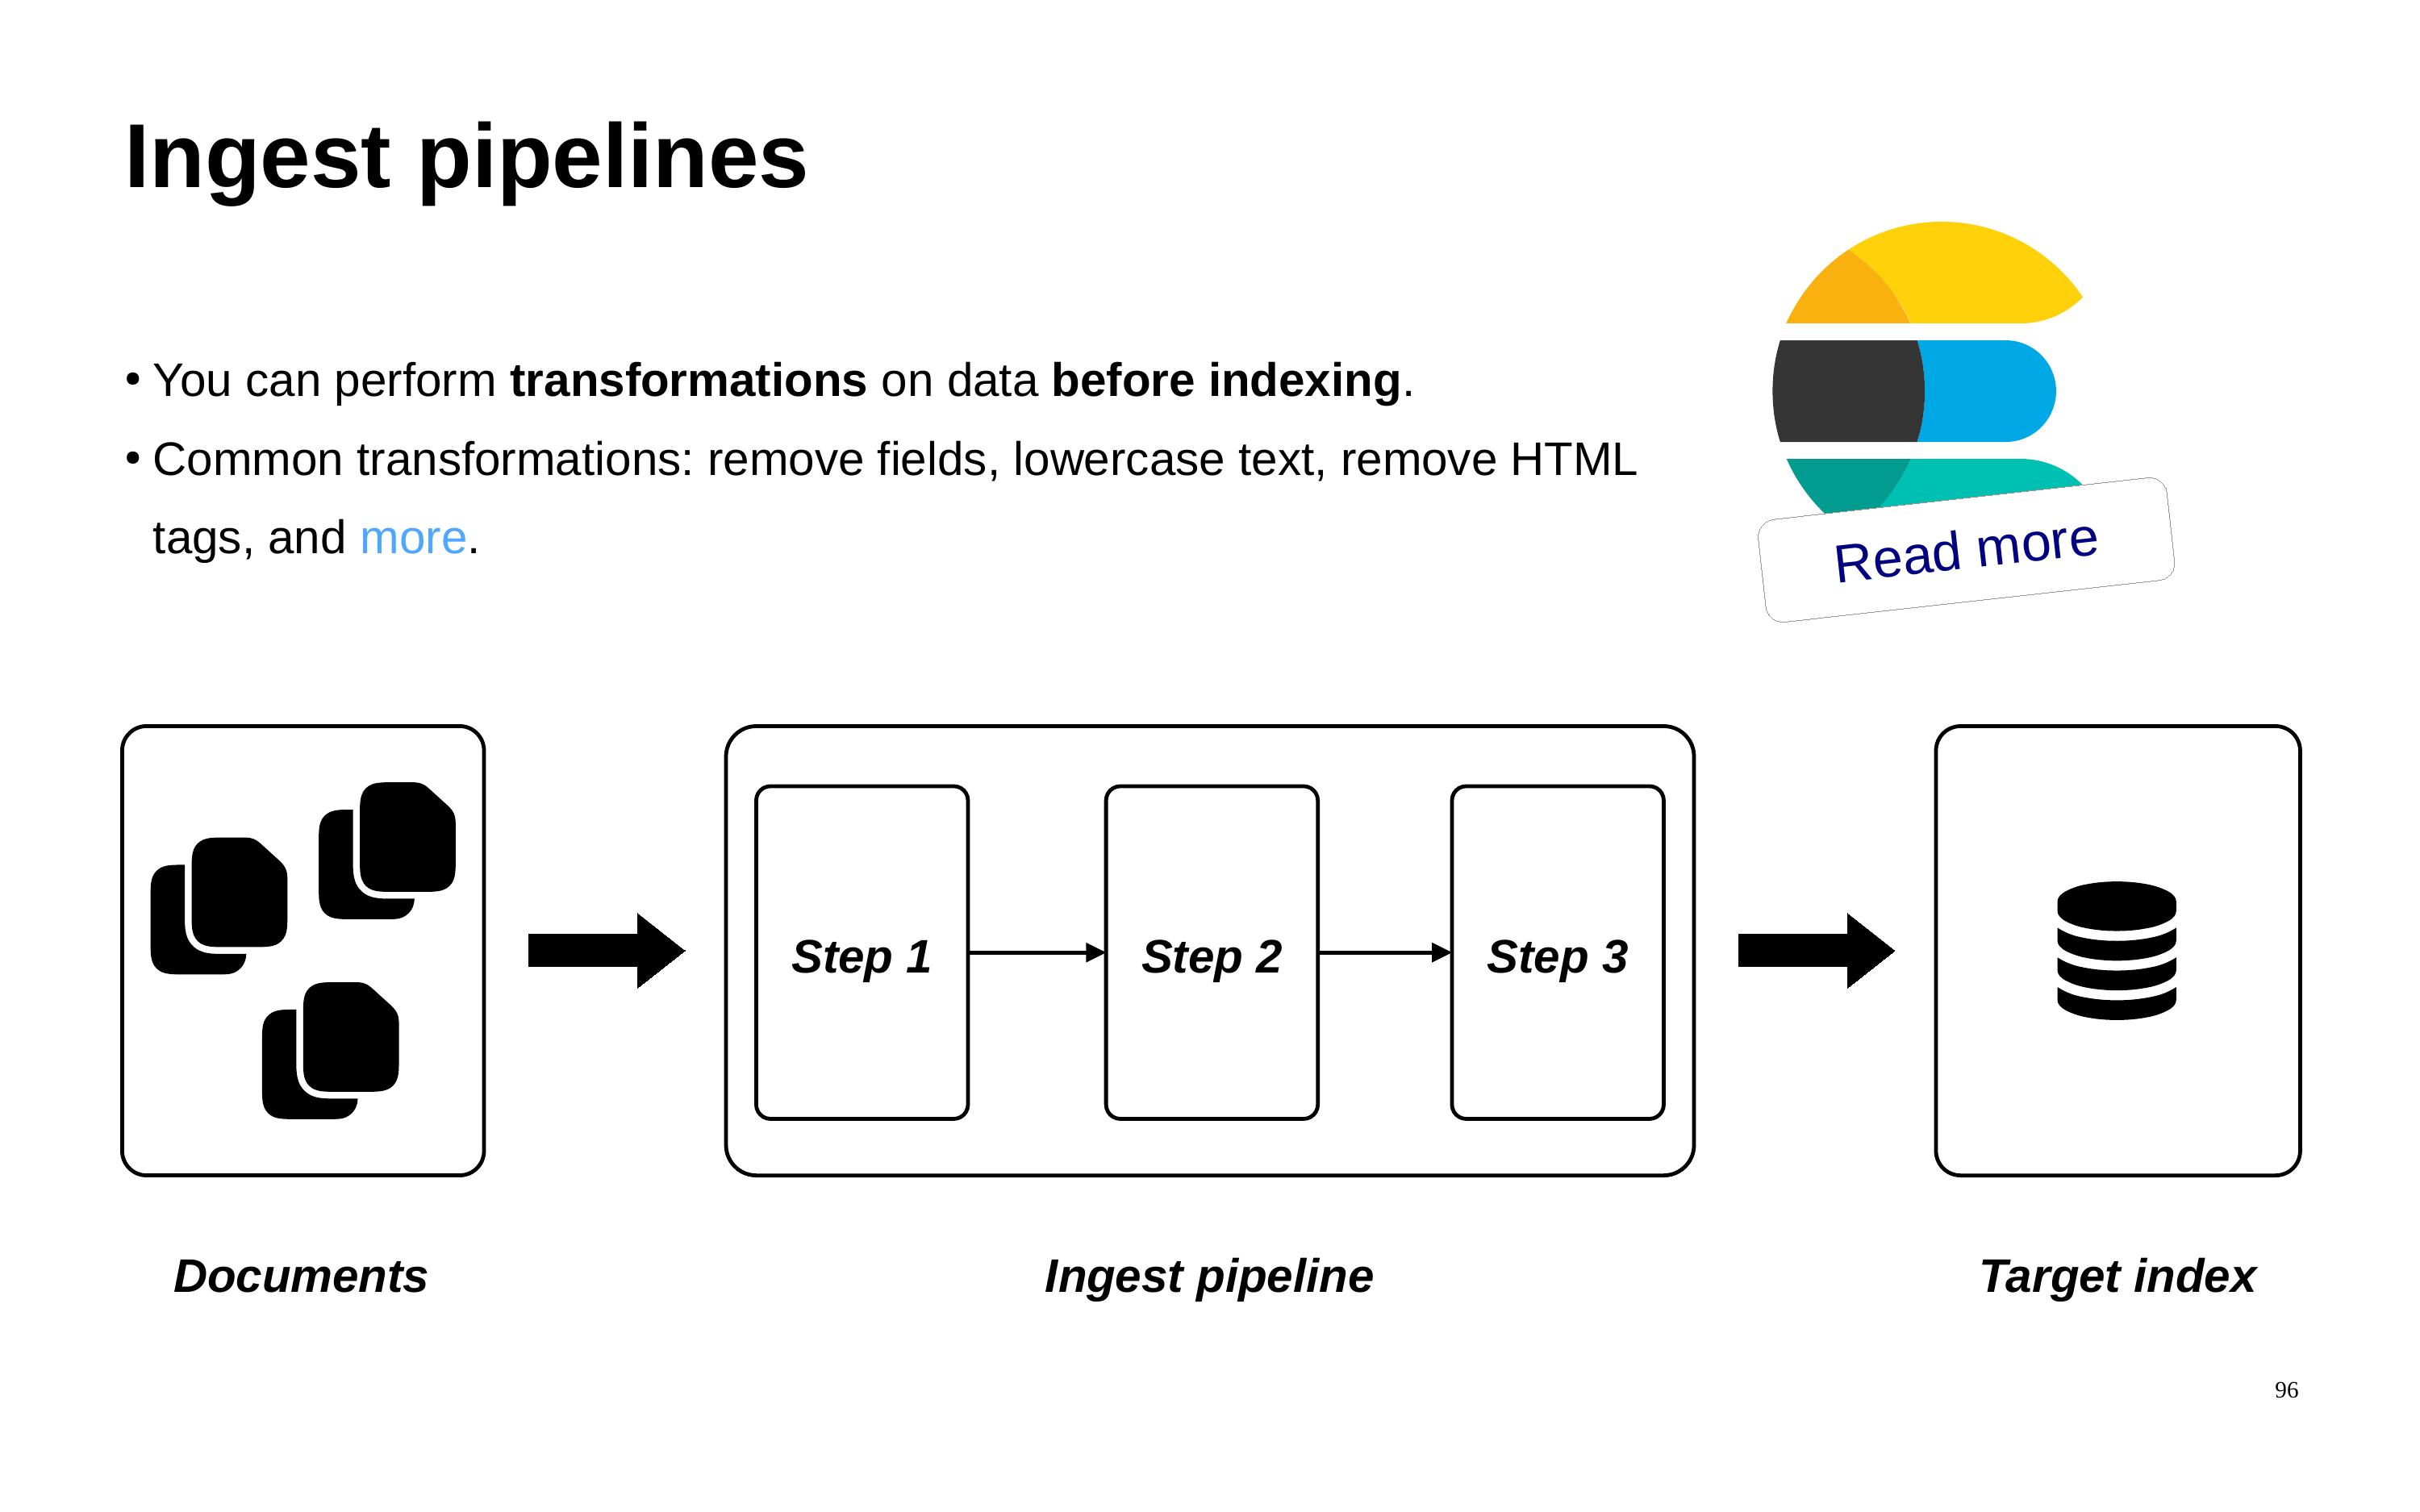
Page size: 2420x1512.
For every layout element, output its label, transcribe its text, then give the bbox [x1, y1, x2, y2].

picture [136, 823, 413, 1133]
text_box Target index [1967, 1235, 2270, 1309]
text_box [1738, 913, 1895, 989]
picture [1729, 200, 2129, 586]
text_box [528, 913, 686, 989]
text_box Step 1 [778, 916, 946, 989]
text_box Ingest pipeline [970, 1235, 1450, 1308]
picture [305, 768, 469, 934]
text_box Read more [1758, 477, 2175, 623]
text_box Step 3 [1474, 916, 1642, 989]
text_box Step 2 [1128, 916, 1296, 989]
text_box Ingest pipelines [112, 61, 1641, 251]
picture [2048, 881, 2188, 1020]
text_box Documents [134, 1235, 469, 1308]
text_box You can perform transformations on data before indexing. Common transformations: remove fields, lowercase text, remove HTML tags, and more. [112, 321, 1714, 621]
